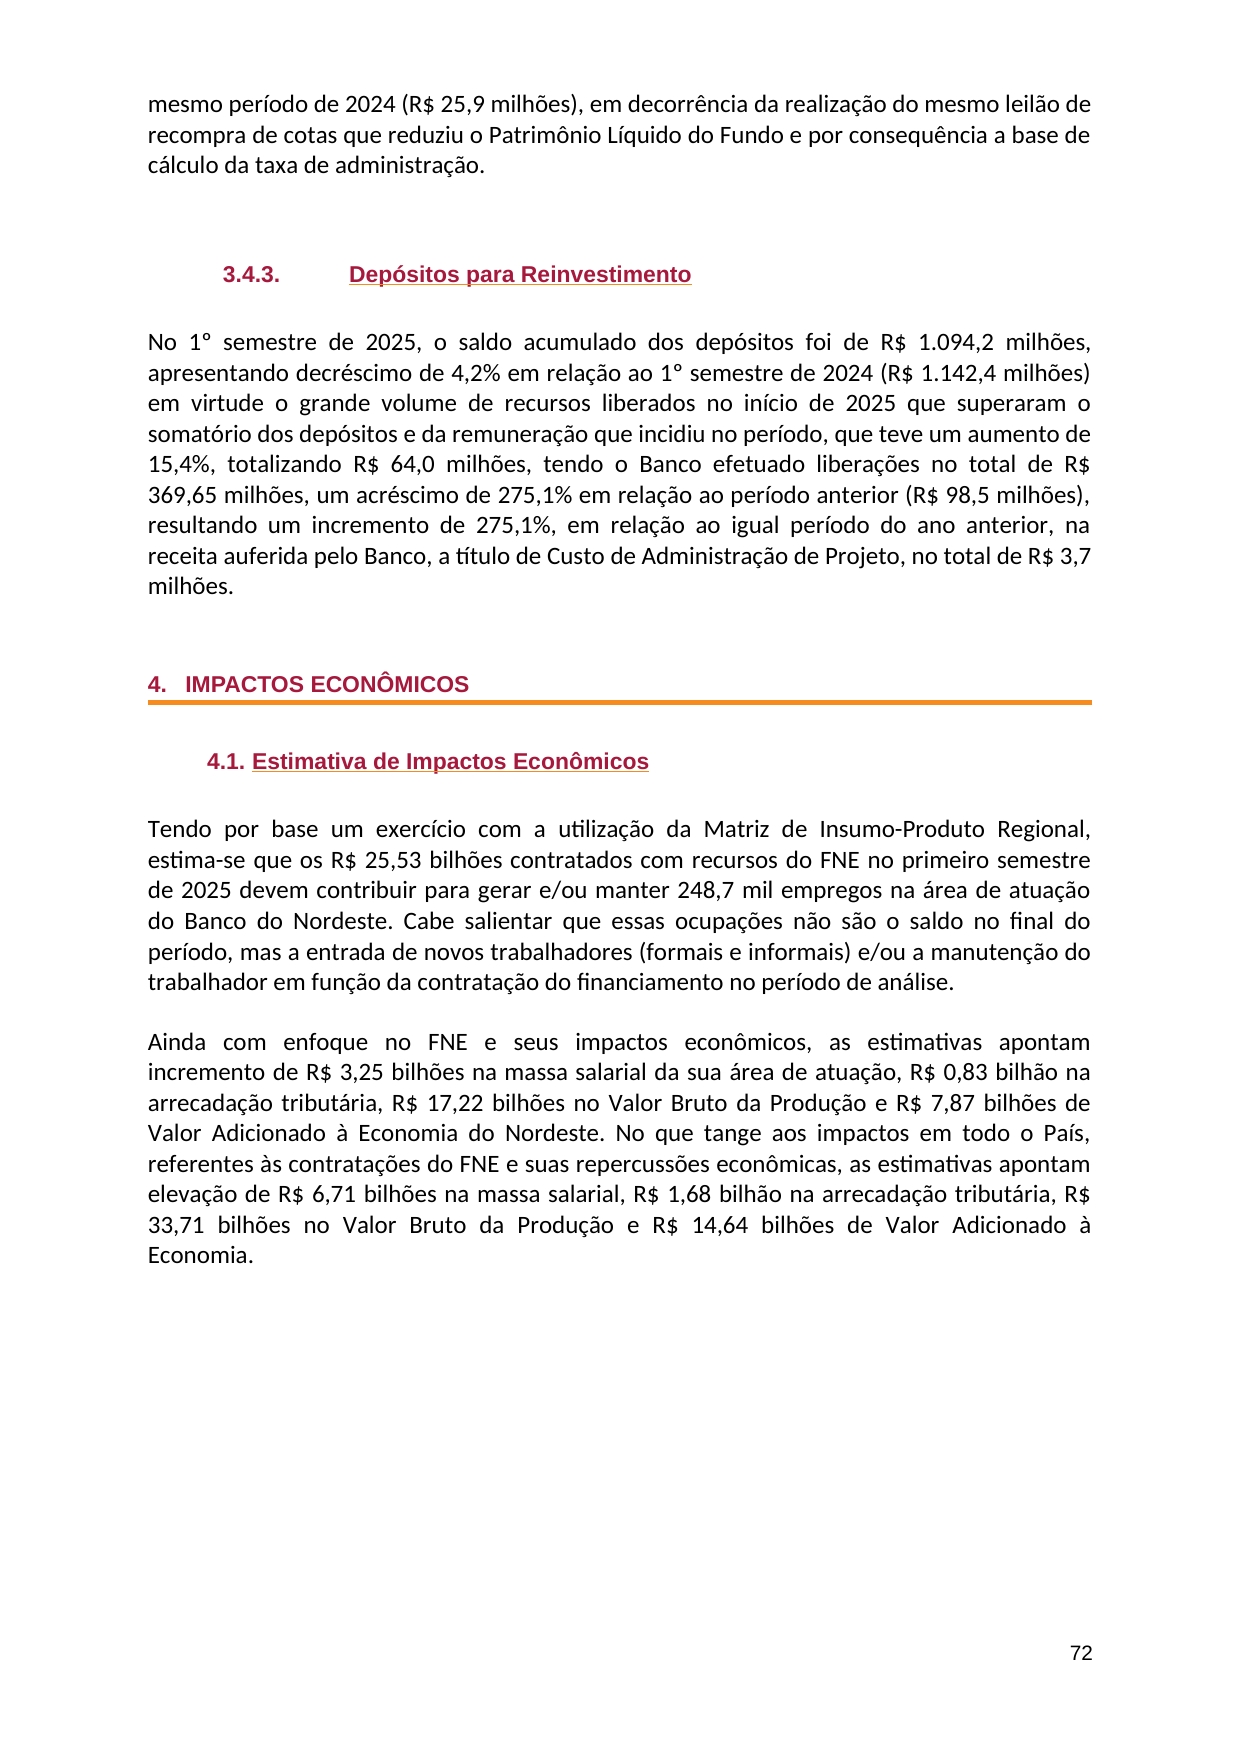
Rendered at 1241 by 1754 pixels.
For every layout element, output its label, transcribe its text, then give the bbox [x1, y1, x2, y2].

text Tendo por base um exercício com a utilização da Matriz de Insumo-Produto Regional, estima-se que os R$ 25,53 bilhões contratados com recursos do FNE no primeiro semestre de 2025 devem contribuir para gerar e/ou manter 248,7 mil empregos na área de atuação do Banco do Nordeste. Cabe salientar que essas ocupações não são o saldo no final do período, mas a entrada de novos trabalhadores (formais e informais) e/ou a manutenção do trabalhador em função da contratação do financiamento no período de análise. [148, 814, 1092, 997]
list IMPACTOS ECONÔMICOS [148, 671, 1092, 700]
list Depósitos para Reinvestimento [223, 261, 1092, 287]
text No 1º semestre de 2025, o saldo acumulado dos depósitos foi de R$ 1.094,2 milhões, apresentando decréscimo de 4,2% em relação ao 1º semestre de 2024 (R$ 1.142,4 milhões) em virtude o grande volume de recursos liberados no início de 2025 que superaram o somatório dos depósitos e da remuneração que incidiu no período, que teve um aumento de 15,4%, totalizando R$ 64,0 milhões, tendo o Banco efetuado liberações no total de R$ 369,65 milhões, um acréscimo de 275,1% em relação ao período anterior (R$ 98,5 milhões), resultando um incremento de 275,1%, em relação ao igual período do ano anterior, na receita auferida pelo Banco, a título de Custo de Administração de Projeto, no total de R$ 3,7 milhões. [148, 326, 1092, 601]
text Ainda com enfoque no FNE e seus impactos econômicos, as estimativas apontam incremento de R$ 3,25 bilhões na massa salarial da sua área de atuação, R$ 0,83 bilhão na arrecadação tributária, R$ 17,22 bilhões no Valor Bruto da Produção e R$ 7,87 bilhões de Valor Adicionado à Economia do Nordeste. No que tange aos impactos em todo o País, referentes às contratações do FNE e suas repercussões econômicas, as estimativas apontam elevação de R$ 6,71 bilhões na massa salarial, R$ 1,68 bilhão na arrecadação tributária, R$ 33,71 bilhões no Valor Bruto da Produção e R$ 14,64 bilhões de Valor Adicionado à Economia. [148, 1026, 1092, 1270]
list Estimativa de Impactos Econômicos [207, 748, 1092, 774]
text mesmo período de 2024 (R$ 25,9 milhões), em decorrência da realização do mesmo leilão de recompra de cotas que reduziu o Patrimônio Líquido do Fundo e por consequência a base de cálculo da taxa de administração. [148, 89, 1092, 180]
